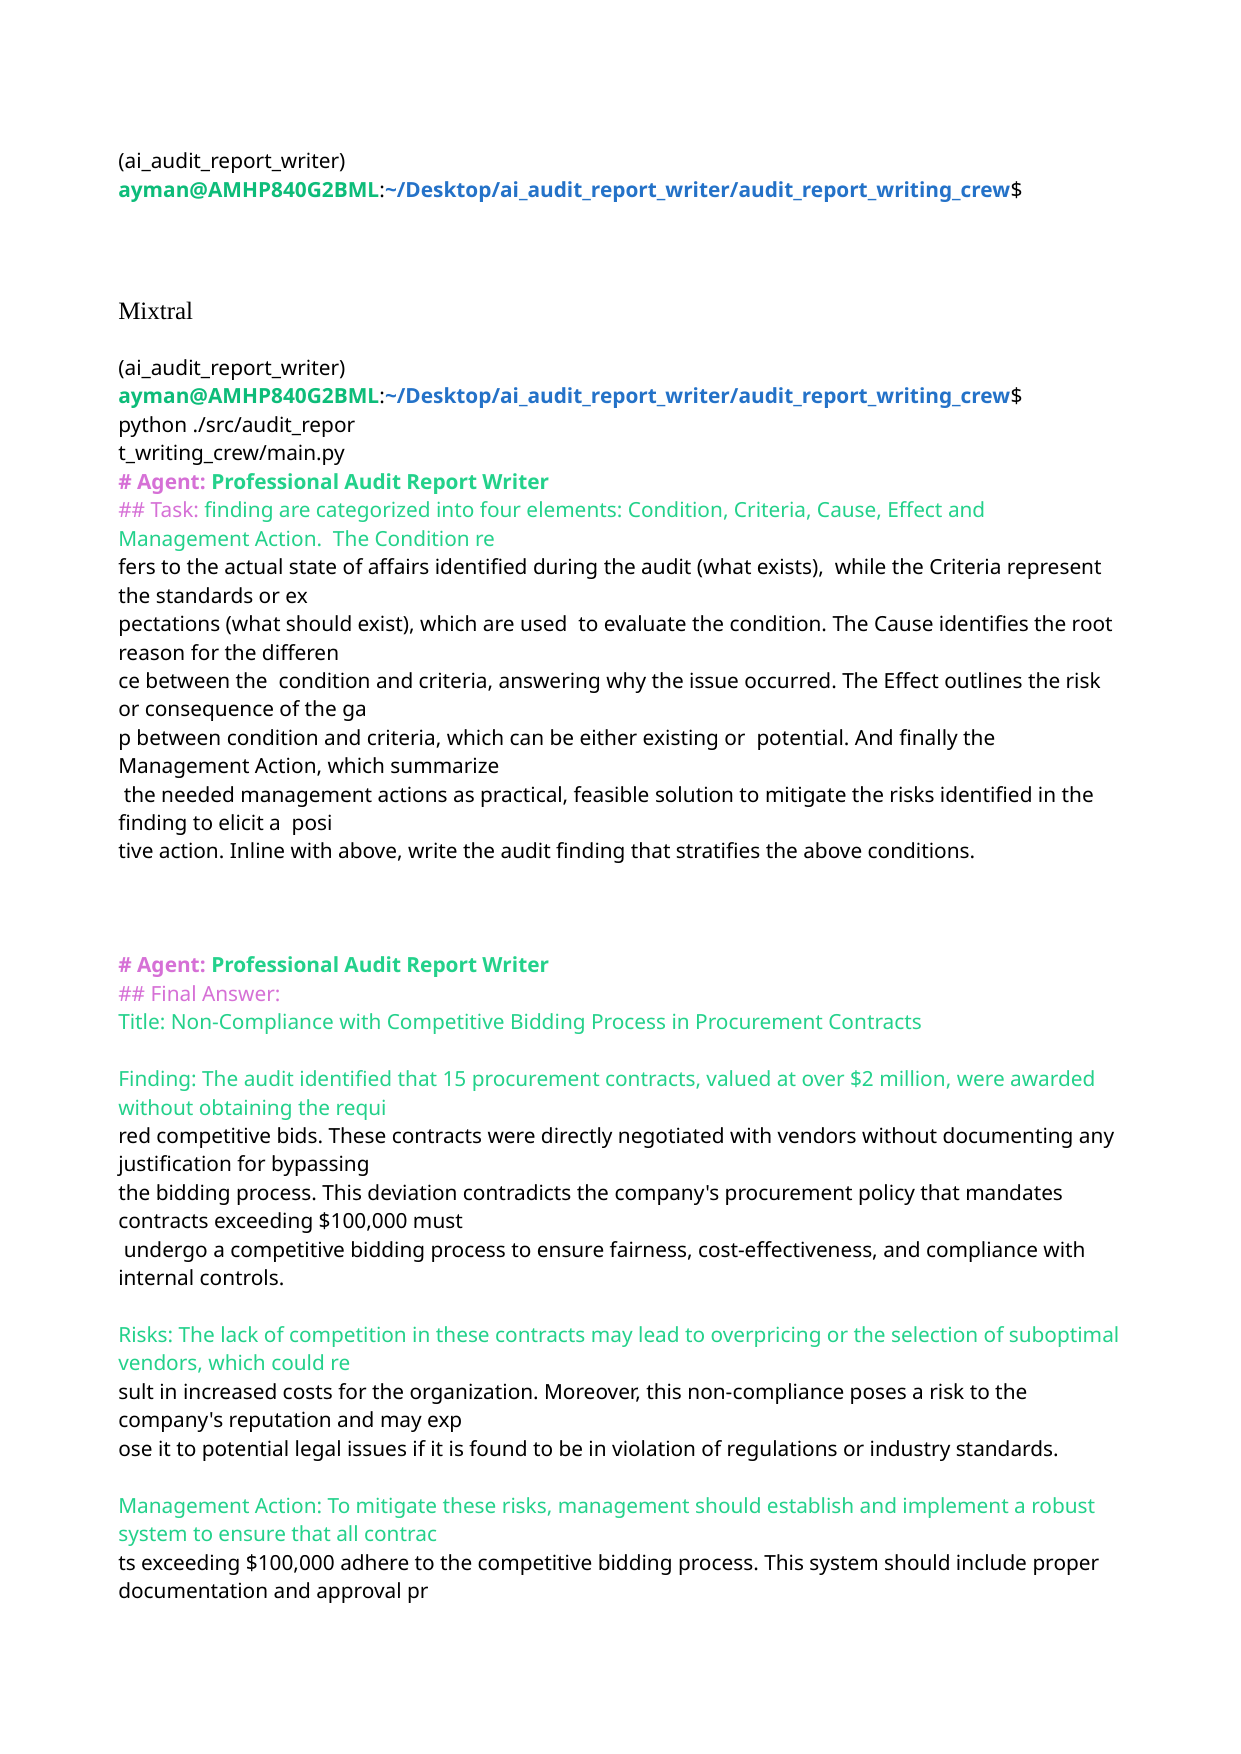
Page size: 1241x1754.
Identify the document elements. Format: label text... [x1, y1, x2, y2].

text the needed management actions as practical, feasible solution to mitigate the risks identified in the finding to elicit a posi [118, 780, 1122, 837]
text Finding: The audit identified that 15 procurement contracts, valued at over $2 million, were awarded without obtaining the requi [118, 1064, 1122, 1121]
text Risks: The lack of competition in these contracts may lead to overpricing or the selection of suboptimal vendors, which could re [118, 1320, 1122, 1377]
text ts exceeding $100,000 adhere to the competitive bidding process. This system should include proper documentation and approval pr [118, 1548, 1122, 1604]
text red competitive bids. These contracts were directly negotiated with vendors without documenting any justification for bypassing [118, 1121, 1122, 1178]
text Title: Non-Compliance with Competitive Bidding Process in Procurement Contracts [118, 1007, 1122, 1036]
text ## Task: finding are categorized into four elements: Condition, Criteria, Cause, Effect and Management Action. The Condition re [118, 495, 1122, 552]
text # Agent: Professional Audit Report Writer [118, 467, 1122, 495]
text sult in increased costs for the organization. Moreover, this non-compliance poses a risk to the company's reputation and may exp [118, 1377, 1122, 1434]
text pectations (what should exist), which are used to evaluate the condition. The Cause identifies the root reason for the differen [118, 609, 1122, 666]
text ose it to potential legal issues if it is found to be in violation of regulations or industry standards. [118, 1434, 1122, 1462]
text Management Action: To mitigate these risks, management should establish and implement a robust system to ensure that all contrac [118, 1491, 1122, 1548]
text p between condition and criteria, which can be either existing or potential. And finally the Management Action, which summarize [118, 723, 1122, 780]
text # Agent: Professional Audit Report Writer [118, 950, 1122, 979]
text (ai_audit_report_writer) ayman@AMHP840G2BML:~/Desktop/ai_audit_report_writer/audit_report_writing_crew$ [118, 147, 1122, 203]
text t_writing_crew/main.py [118, 438, 1122, 467]
text Mixtral [118, 296, 1122, 324]
text fers to the actual state of affairs identified during the audit (what exists), while the Criteria represent the standards or ex [118, 552, 1122, 609]
text the bidding process. This deviation contradicts the company's procurement policy that mandates contracts exceeding $100,000 must [118, 1178, 1122, 1235]
text undergo a competitive bidding process to ensure fairness, cost-effectiveness, and compliance with internal controls. [118, 1235, 1122, 1292]
text tive action. Inline with above, write the audit finding that stratifies the above conditions. [118, 837, 1122, 865]
text (ai_audit_report_writer) ayman@AMHP840G2BML:~/Desktop/ai_audit_report_writer/audit_report_writing_crew$ python ./src/audit_repor [118, 353, 1122, 438]
text ## Final Answer: [118, 979, 1122, 1007]
text ce between the condition and criteria, answering why the issue occurred. The Effect outlines the risk or consequence of the ga [118, 666, 1122, 723]
